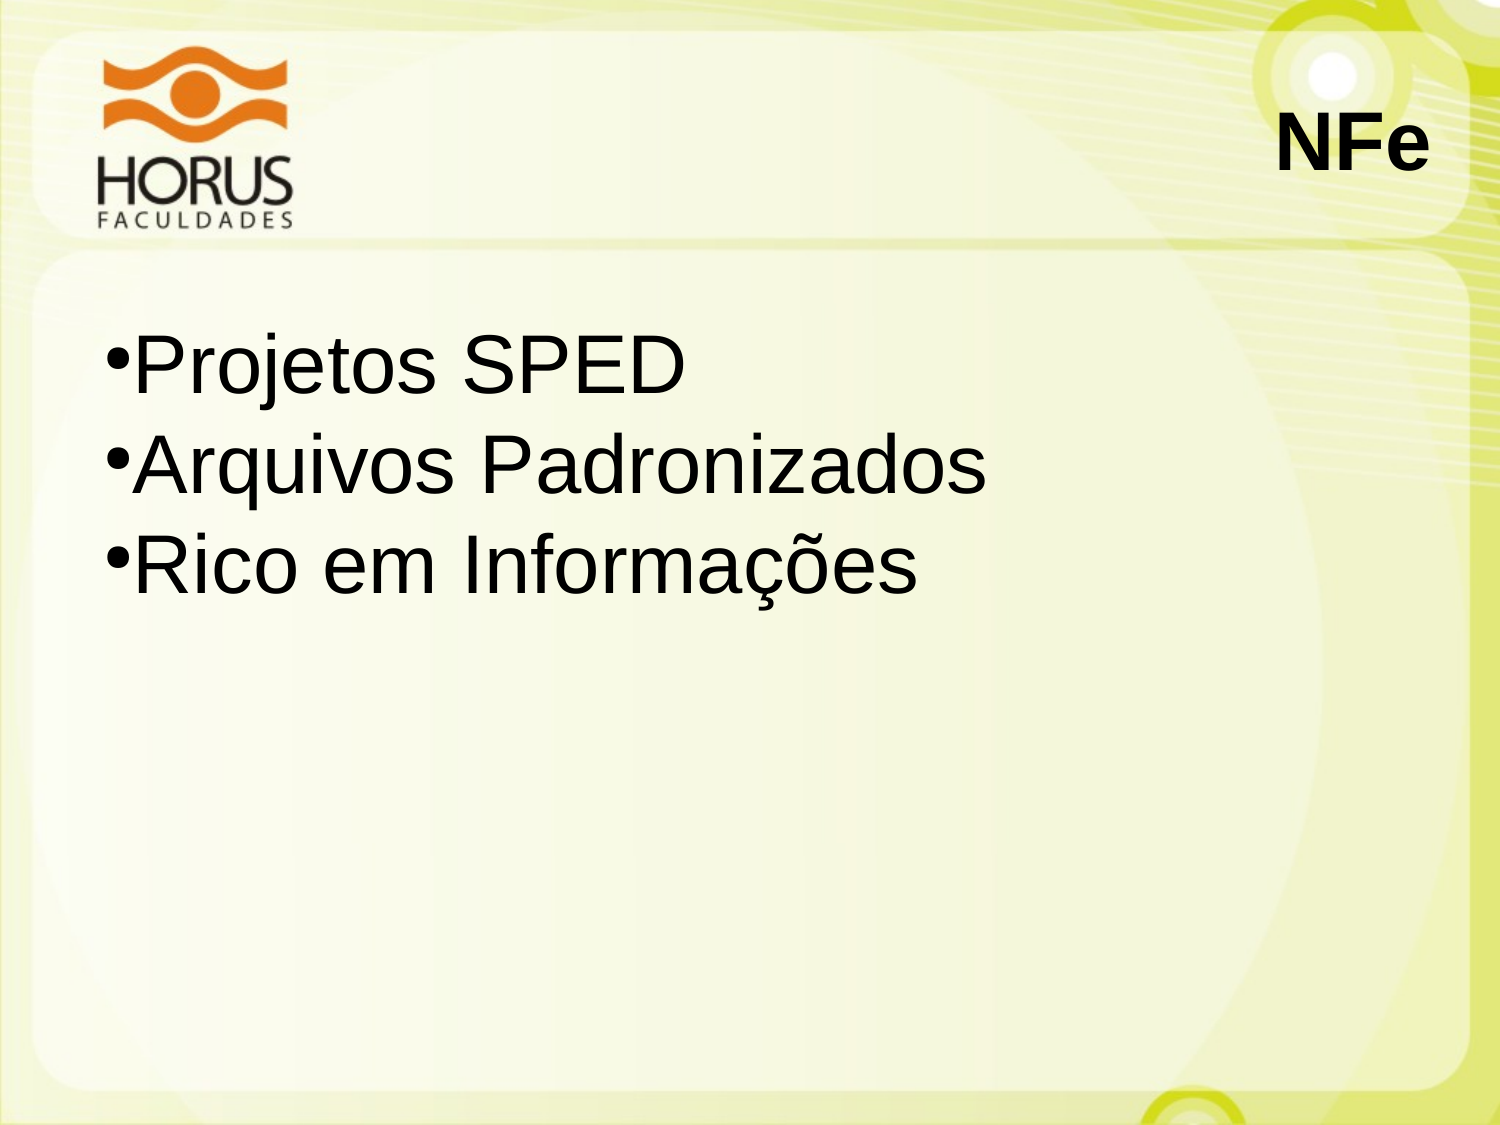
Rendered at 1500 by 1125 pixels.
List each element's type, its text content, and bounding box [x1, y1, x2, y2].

picture [0, 0, 1500, 1125]
title NFe [64, 42, 1447, 232]
text_box Projetos SPED Arquivos Padronizados Rico em Informações [88, 302, 1412, 988]
